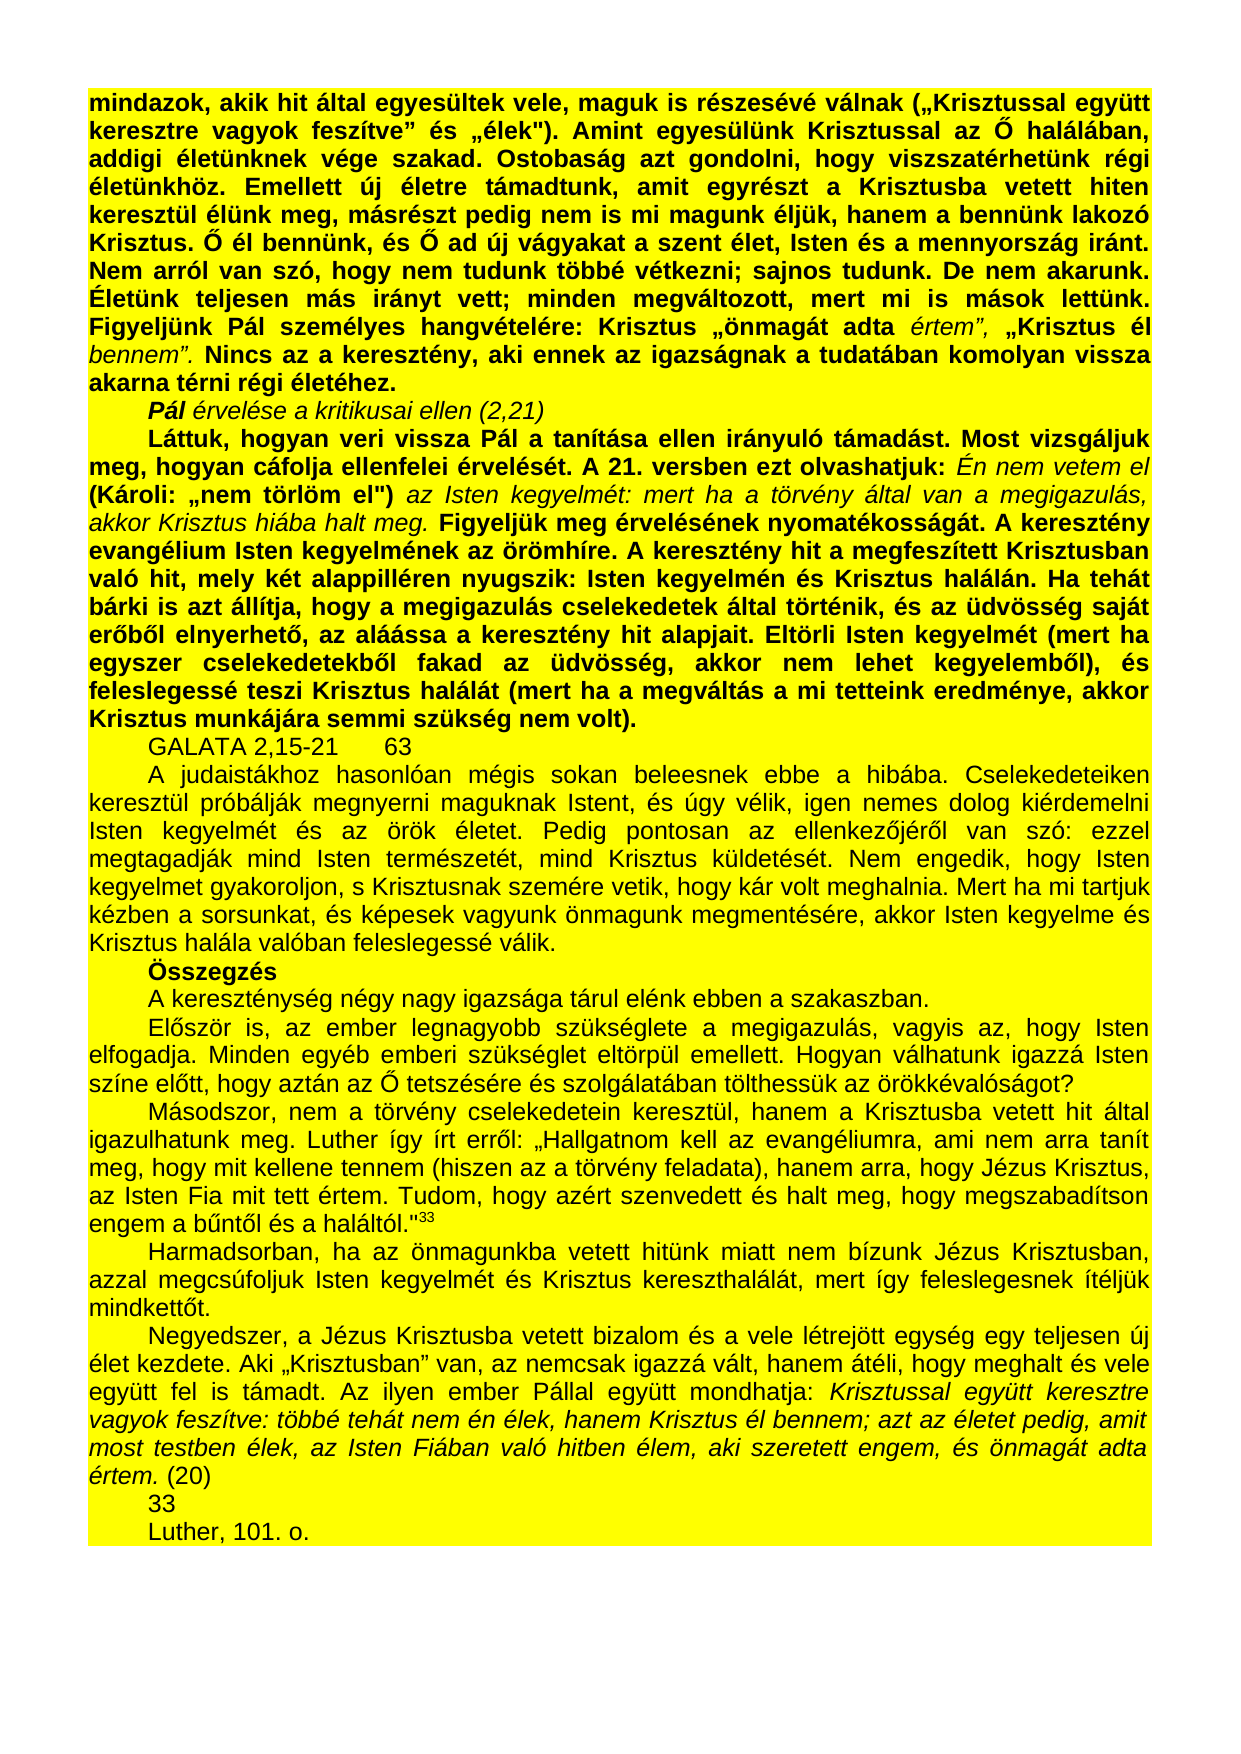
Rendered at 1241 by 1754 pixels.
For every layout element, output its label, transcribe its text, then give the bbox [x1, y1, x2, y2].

text A kereszténység négy nagy igazsága tárul elénk ebben a szakaszban. [88, 985, 1152, 1013]
text Negyedszer, a Jézus Krisztusba vetett bizalom és a vele létrejött egység egy teljesen új élet kezdete. Aki „Krisztusban” van, az nemcsak igazzá vált, hanem átéli, hogy meghalt és vele együtt fel is támadt. Az ilyen ember Pállal együtt mondhatja: Krisztussal együtt keresztre vagyok feszítve: többé tehát nem én élek, hanem Krisztus él bennem; azt az életet pedig, amit most testben élek, az Isten Fiában való hitben élem, aki szeretett engem, és önmagát adta értem. (20) [88, 1321, 1152, 1489]
text A judaistákhoz hasonlóan mégis sokan beleesnek ebbe a hibába. Cselekedeteiken keresztül próbálják megnyerni maguknak Istent, és úgy vélik, igen nemes dolog kiérdemelni Isten kegyelmét és az örök életet. Pedig pontosan az ellenkezőjéről van szó: ezzel megtagadják mind Isten természetét, mind Krisztus küldetését. Nem engedik, hogy Isten kegyelmet gyakoroljon, s Krisztusnak szemére vetik, hogy kár volt meghalnia. Mert ha mi tartjuk kézben a sorsunkat, és képesek vagyunk önmagunk megmentésére, akkor Isten kegyelme és Krisztus halála valóban feleslegessé válik. [88, 761, 1152, 957]
text GALATA 2,15-21 63 [88, 733, 1152, 761]
text Láttuk, hogyan veri vissza Pál a tanítása ellen irányuló támadást. Most vizsgáljuk meg, hogyan cáfolja ellenfelei érvelését. A 21. versben ezt olvashatjuk: Én nem vetem el (Károli: „nem törlöm el") az Isten kegyelmét: mert ha a törvény által van a megigazulás, akkor Krisztus hiába halt meg. Figyeljük meg érvelésének nyomatékosságát. A keresztény evangélium Isten kegyelmének az örömhíre. A keresztény hit a megfeszített Krisztusban való hit, mely két alappilléren nyugszik: Isten kegyelmén és Krisztus halálán. Ha tehát bárki is azt állítja, hogy a megigazulás cselekedetek által történik, és az üdvösség saját erőből elnyerhető, az aláássa a keresztény hit alapjait. Eltörli Isten kegyelmét (mert ha egyszer cselekedetekből fakad az üdvösség, akkor nem lehet kegyelemből), és feleslegessé teszi Krisztus halálát (mert ha a megváltás a mi tetteink eredménye, akkor Krisztus munkájára semmi szükség nem volt). [88, 425, 1152, 733]
text Összegzés [88, 957, 1152, 985]
text mindazok, akik hit által egyesültek vele, maguk is részesévé válnak („Krisztussal együtt keresztre vagyok feszítve” és „élek"). Amint egyesülünk Krisztussal az Ő halálában, addigi életünknek vége szakad. Ostobaság azt gondolni, hogy viszszatérhetünk régi életünkhöz. Emellett új életre támadtunk, amit egyrészt a Krisztusba vetett hiten keresztül élünk meg, másrészt pedig nem is mi magunk éljük, hanem a bennünk lakozó Krisztus. Ő él bennünk, és Ő ad új vágyakat a szent élet, Isten és a mennyország iránt. Nem arról van szó, hogy nem tudunk többé vétkezni; sajnos tudunk. De nem akarunk. Életünk teljesen más irányt vett; minden megváltozott, mert mi is mások lettünk. Figyeljünk Pál személyes hangvételére: Krisztus „önmagát adta értem”, „Krisztus él bennem”. Nincs az a keresztény, aki ennek az igazságnak a tudatában komolyan vissza akarna térni régi életéhez. [88, 88, 1152, 397]
text Másodszor, nem a törvény cselekedetein keresztül, hanem a Krisztusba vetett hit által igazulhatunk meg. Luther így írt erről: „Hallgatnom kell az evangéliumra, ami nem arra tanít meg, hogy mit kellene tennem (hiszen az a törvény feladata), hanem arra, hogy Jézus Krisztus, az Isten Fia mit tett értem. Tudom, hogy azért szenvedett és halt meg, hogy megszabadítson engem a bűntől és a haláltól."33 [88, 1097, 1152, 1237]
text 33 [88, 1489, 1152, 1518]
text Harmadsorban, ha az önmagunkba vetett hitünk miatt nem bízunk Jézus Krisztusban, azzal megcsúfoljuk Isten kegyelmét és Krisztus kereszthalálát, mert így feleslegesnek ítéljük mindkettőt. [88, 1237, 1152, 1321]
text Pál érvelése a kritikusai ellen (2,21) [88, 397, 1152, 425]
text Először is, az ember legnagyobb szükséglete a megigazulás, vagyis az, hogy Isten elfogadja. Minden egyéb emberi szükséglet eltörpül emellett. Hogyan válhatunk igazzá Isten színe előtt, hogy aztán az Ő tetszésére és szolgálatában tölthessük az örökkévalóságot? [88, 1013, 1152, 1097]
text Luther, 101. o. [88, 1518, 1152, 1546]
